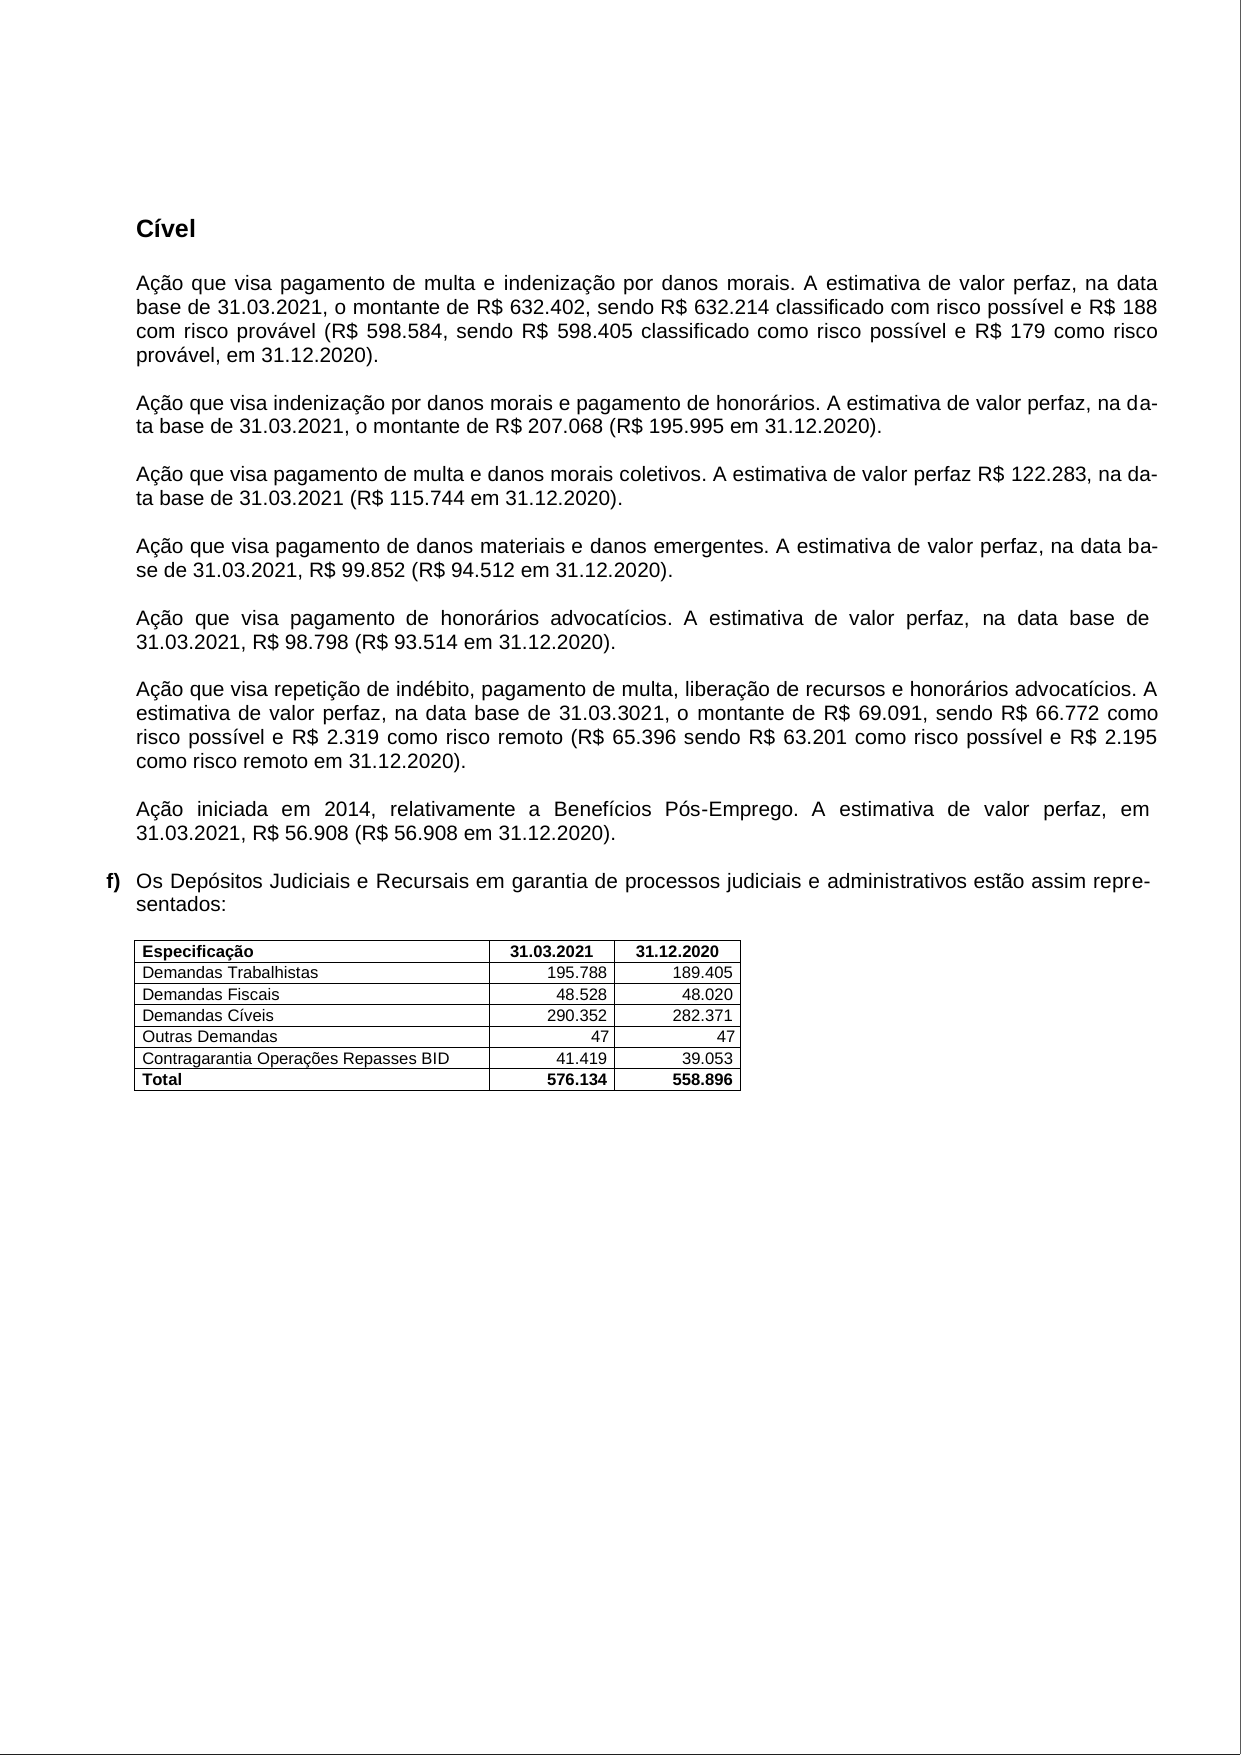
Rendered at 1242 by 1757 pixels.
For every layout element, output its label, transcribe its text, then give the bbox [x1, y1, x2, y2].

text Ação que visa repetição de indébito, pagamento de multa, liberação de recursos e honorários advocatícios. A estimativa de valor perfaz, na data base de 31.03.3021, o montante de R$ 69.091, sendo R$ 66.772 como risco possível e R$ 2.319 como risco remoto (R$ 65.396 sendo R$ 63.201 como risco possível e R$ 2.195 como risco remoto em 31.12.2020). [136, 678, 1158, 772]
table_cell 48.020 [615, 984, 740, 1004]
table_cell 282.371 [615, 1005, 740, 1026]
table_cell 48.528 [490, 984, 614, 1004]
table_cell Demandas Trabalhistas [135, 963, 489, 983]
table_cell 47 [490, 1027, 614, 1047]
table_cell 195.788 [490, 963, 614, 983]
table_cell Outras Demandas [135, 1027, 489, 1047]
text Ação que visa pagamento de danos materiais e danos emergentes. A estimativa de valor perfaz, na data ba- se de 31.03.2021, R$ 99.852 (R$ 94.512 em 31.12.2020). [136, 534, 1159, 582]
text Ação que visa pagamento de multa e danos morais coletivos. A estimativa de valor perfaz R$ 122.283, na da- ta base de 31.03.2021 (R$ 115.744 em 31.12.2020). [136, 462, 1159, 510]
text Ação iniciada em 2014, relativamente a Benefícios Pós-Emprego. A estimativa de valor perfaz, em [136, 797, 1225, 821]
text Ação que visa pagamento de honorários advocatícios. A estimativa de valor perfaz, na data base de [136, 606, 1158, 629]
table_header Especificação [135, 941, 489, 962]
table_cell 290.352 [490, 1005, 614, 1026]
text f) Os Depósitos Judiciais e Recursais em garantia de processos judiciais e administrativos estão assim repre- sentados: [106, 869, 1159, 917]
table_header 31.03.2021 [490, 941, 614, 962]
text 31.03.2021, R$ 98.798 (R$ 93.514 em 31.12.2020). [136, 629, 620, 653]
table_cell 189.405 [615, 963, 740, 983]
table_header 31.12.2020 [615, 941, 740, 962]
text 31.03.2021, R$ 56.908 (R$ 56.908 em 31.12.2020). [136, 821, 1225, 844]
table_cell 558.896 [615, 1069, 740, 1089]
text Ação que visa indenização por danos morais e pagamento de honorários. A estimativa de valor perfaz, na da- ta base de 31.03.2021, o montante de R$ 207.068 (R$ 195.995 em 31.12.2020). [136, 390, 1159, 438]
table_cell 39.053 [615, 1048, 740, 1068]
table_cell 576.134 [490, 1069, 614, 1089]
table_cell Total [135, 1069, 489, 1089]
table_cell 47 [615, 1027, 740, 1047]
table_cell Demandas Cíveis [135, 1005, 489, 1026]
table_cell Contragarantia Operações Repasses BID [135, 1048, 489, 1068]
table_cell 41.419 [490, 1048, 614, 1068]
text Cível [136, 214, 1225, 242]
text Ação que visa pagamento de multa e indenização por danos morais. A estimativa de valor perfaz, na data base de 31.03.2021, o montante de R$ 632.402, sendo R$ 632.214 classificado com risco possível e R$ 188 com risco provável (R$ 598.584, sendo R$ 598.405 classificado como risco possível e R$ 179 como risco provável, em 31.12.2020). [136, 271, 1159, 366]
table_cell Demandas Fiscais [135, 984, 489, 1004]
